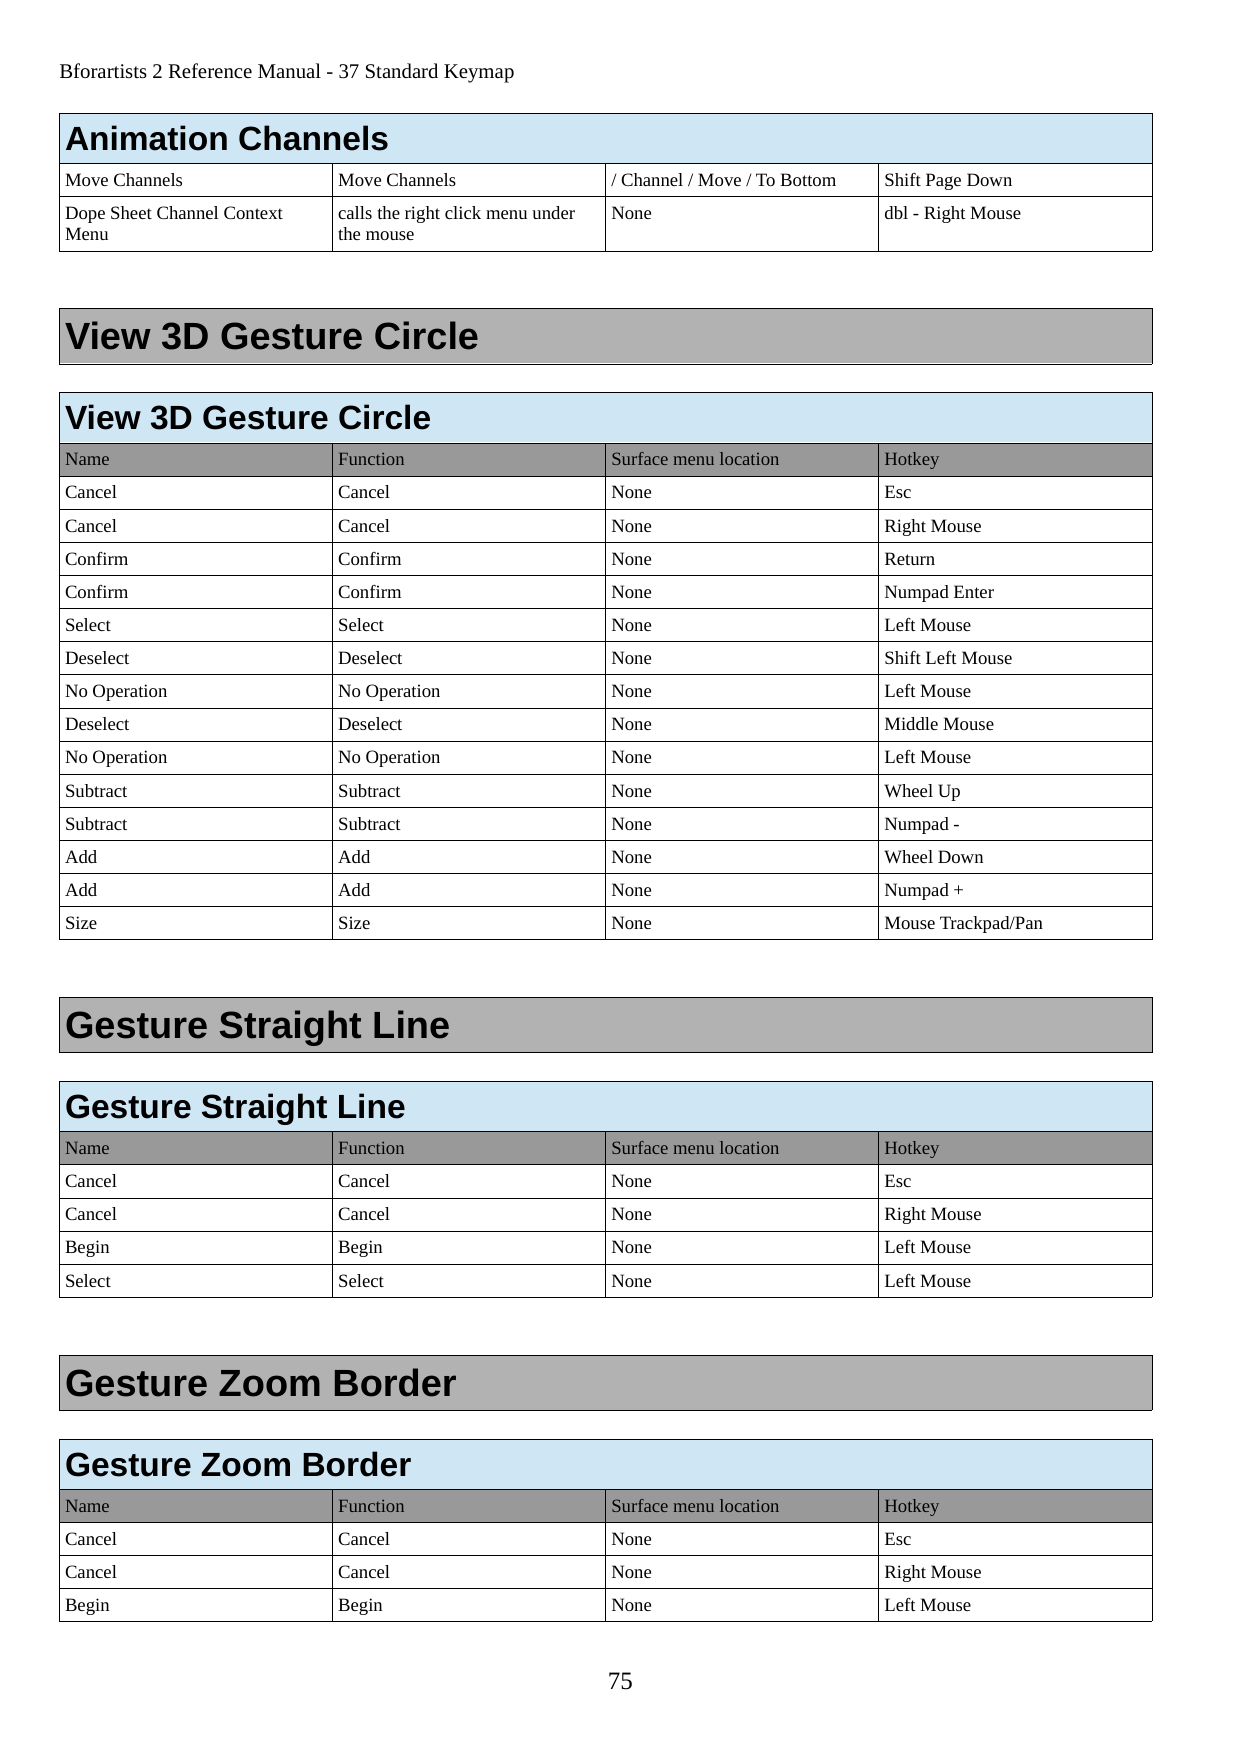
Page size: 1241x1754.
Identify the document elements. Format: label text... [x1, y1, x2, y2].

table_cell None [606, 477, 878, 509]
table_cell Select [60, 609, 332, 641]
table_cell Move Channels [60, 164, 332, 196]
table_cell Left Mouse [879, 675, 1152, 707]
table_header Gesture Zoom Border [60, 1356, 1152, 1410]
table_cell Surface menu location [606, 1490, 878, 1522]
table_cell Esc [879, 1523, 1152, 1555]
table_cell Confirm [333, 543, 605, 575]
table_cell Cancel [333, 477, 605, 509]
table_cell Select [333, 609, 605, 641]
table_cell Deselect [333, 709, 605, 741]
table_cell Confirm [60, 576, 332, 608]
table_cell Esc [879, 1165, 1152, 1197]
table_cell Left Mouse [879, 1232, 1152, 1264]
table_cell Shift Left Mouse [879, 642, 1152, 674]
table_cell None [606, 1556, 878, 1588]
table_cell None [606, 197, 878, 251]
table_cell Subtract [333, 808, 605, 840]
table_cell None [606, 1589, 878, 1621]
table_cell Left Mouse [879, 1589, 1152, 1621]
table_cell None [606, 1265, 878, 1297]
table_cell Select [60, 1265, 332, 1297]
table_cell Hotkey [879, 1132, 1152, 1164]
table_cell Function [333, 444, 605, 476]
table_cell None [606, 841, 878, 873]
table_cell No Operation [333, 675, 605, 707]
table_cell Add [333, 841, 605, 873]
table_cell Subtract [60, 808, 332, 840]
table_cell No Operation [60, 742, 332, 774]
table_cell Surface menu location [606, 1132, 878, 1164]
table_cell Numpad Enter [879, 576, 1152, 608]
table_cell Right Mouse [879, 1556, 1152, 1588]
table_cell Right Mouse [879, 510, 1152, 542]
table_cell Function [333, 1132, 605, 1164]
table_cell Cancel [333, 1199, 605, 1231]
table_cell Cancel [333, 1556, 605, 1588]
table_cell Cancel [60, 510, 332, 542]
table_cell Cancel [60, 1199, 332, 1231]
table_cell dbl - Right Mouse [879, 197, 1152, 251]
table_cell / Channel / Move / To Bottom [606, 164, 878, 196]
table_cell Size [333, 907, 605, 939]
table_cell Confirm [333, 576, 605, 608]
table_cell Add [333, 874, 605, 906]
table_cell Middle Mouse [879, 709, 1152, 741]
table_cell Confirm [60, 543, 332, 575]
table_cell Return [879, 543, 1152, 575]
table_cell Wheel Down [879, 841, 1152, 873]
table_header Gesture Zoom Border [60, 1440, 1152, 1489]
table_cell Cancel [60, 1523, 332, 1555]
table_cell Right Mouse [879, 1199, 1152, 1231]
table_cell Name [60, 444, 332, 476]
table_cell Deselect [333, 642, 605, 674]
table_cell Dope Sheet Channel Context Menu [60, 197, 332, 251]
table_cell Begin [333, 1232, 605, 1264]
table_cell Cancel [60, 477, 332, 509]
table_cell None [606, 576, 878, 608]
table_cell None [606, 808, 878, 840]
table_cell Cancel [60, 1556, 332, 1588]
table_header View 3D Gesture Circle [60, 393, 1152, 442]
table_cell Cancel [333, 510, 605, 542]
table_cell Select [333, 1265, 605, 1297]
table_cell No Operation [333, 742, 605, 774]
table_cell Mouse Trackpad/Pan [879, 907, 1152, 939]
table_cell None [606, 675, 878, 707]
table_cell Hotkey [879, 1490, 1152, 1522]
table_cell None [606, 874, 878, 906]
table_cell Begin [60, 1589, 332, 1621]
table_cell Function [333, 1490, 605, 1522]
table_cell Subtract [60, 775, 332, 807]
table_header Animation Channels [60, 114, 1152, 163]
table_cell None [606, 543, 878, 575]
table_cell Deselect [60, 709, 332, 741]
table_cell None [606, 1165, 878, 1197]
table_cell None [606, 510, 878, 542]
table_cell Name [60, 1132, 332, 1164]
table_cell None [606, 775, 878, 807]
table_cell None [606, 1232, 878, 1264]
table_cell Numpad + [879, 874, 1152, 906]
table_cell None [606, 609, 878, 641]
table_cell Size [60, 907, 332, 939]
table_cell Cancel [60, 1165, 332, 1197]
table_cell Hotkey [879, 444, 1152, 476]
table_cell None [606, 709, 878, 741]
table_cell Numpad - [879, 808, 1152, 840]
table_header Gesture Straight Line [60, 998, 1152, 1052]
table_cell Left Mouse [879, 1265, 1152, 1297]
table_cell Name [60, 1490, 332, 1522]
table_cell No Operation [60, 675, 332, 707]
table_cell Wheel Up [879, 775, 1152, 807]
table_cell Left Mouse [879, 609, 1152, 641]
table_cell None [606, 642, 878, 674]
table_cell Begin [333, 1589, 605, 1621]
table_cell Left Mouse [879, 742, 1152, 774]
table_header Gesture Straight Line [60, 1082, 1152, 1131]
table_cell Cancel [333, 1523, 605, 1555]
table_cell Surface menu location [606, 444, 878, 476]
table_cell None [606, 1523, 878, 1555]
table_cell Deselect [60, 642, 332, 674]
table_cell Cancel [333, 1165, 605, 1197]
table_cell Esc [879, 477, 1152, 509]
table_cell Move Channels [333, 164, 605, 196]
table_cell Subtract [333, 775, 605, 807]
table_header View 3D Gesture Circle [60, 309, 1152, 363]
table_cell Add [60, 874, 332, 906]
table_cell None [606, 907, 878, 939]
table_cell Begin [60, 1232, 332, 1264]
table_cell Add [60, 841, 332, 873]
table_cell Shift Page Down [879, 164, 1152, 196]
table_cell None [606, 1199, 878, 1231]
table_cell None [606, 742, 878, 774]
table_cell calls the right click menu under the mouse [333, 197, 605, 251]
